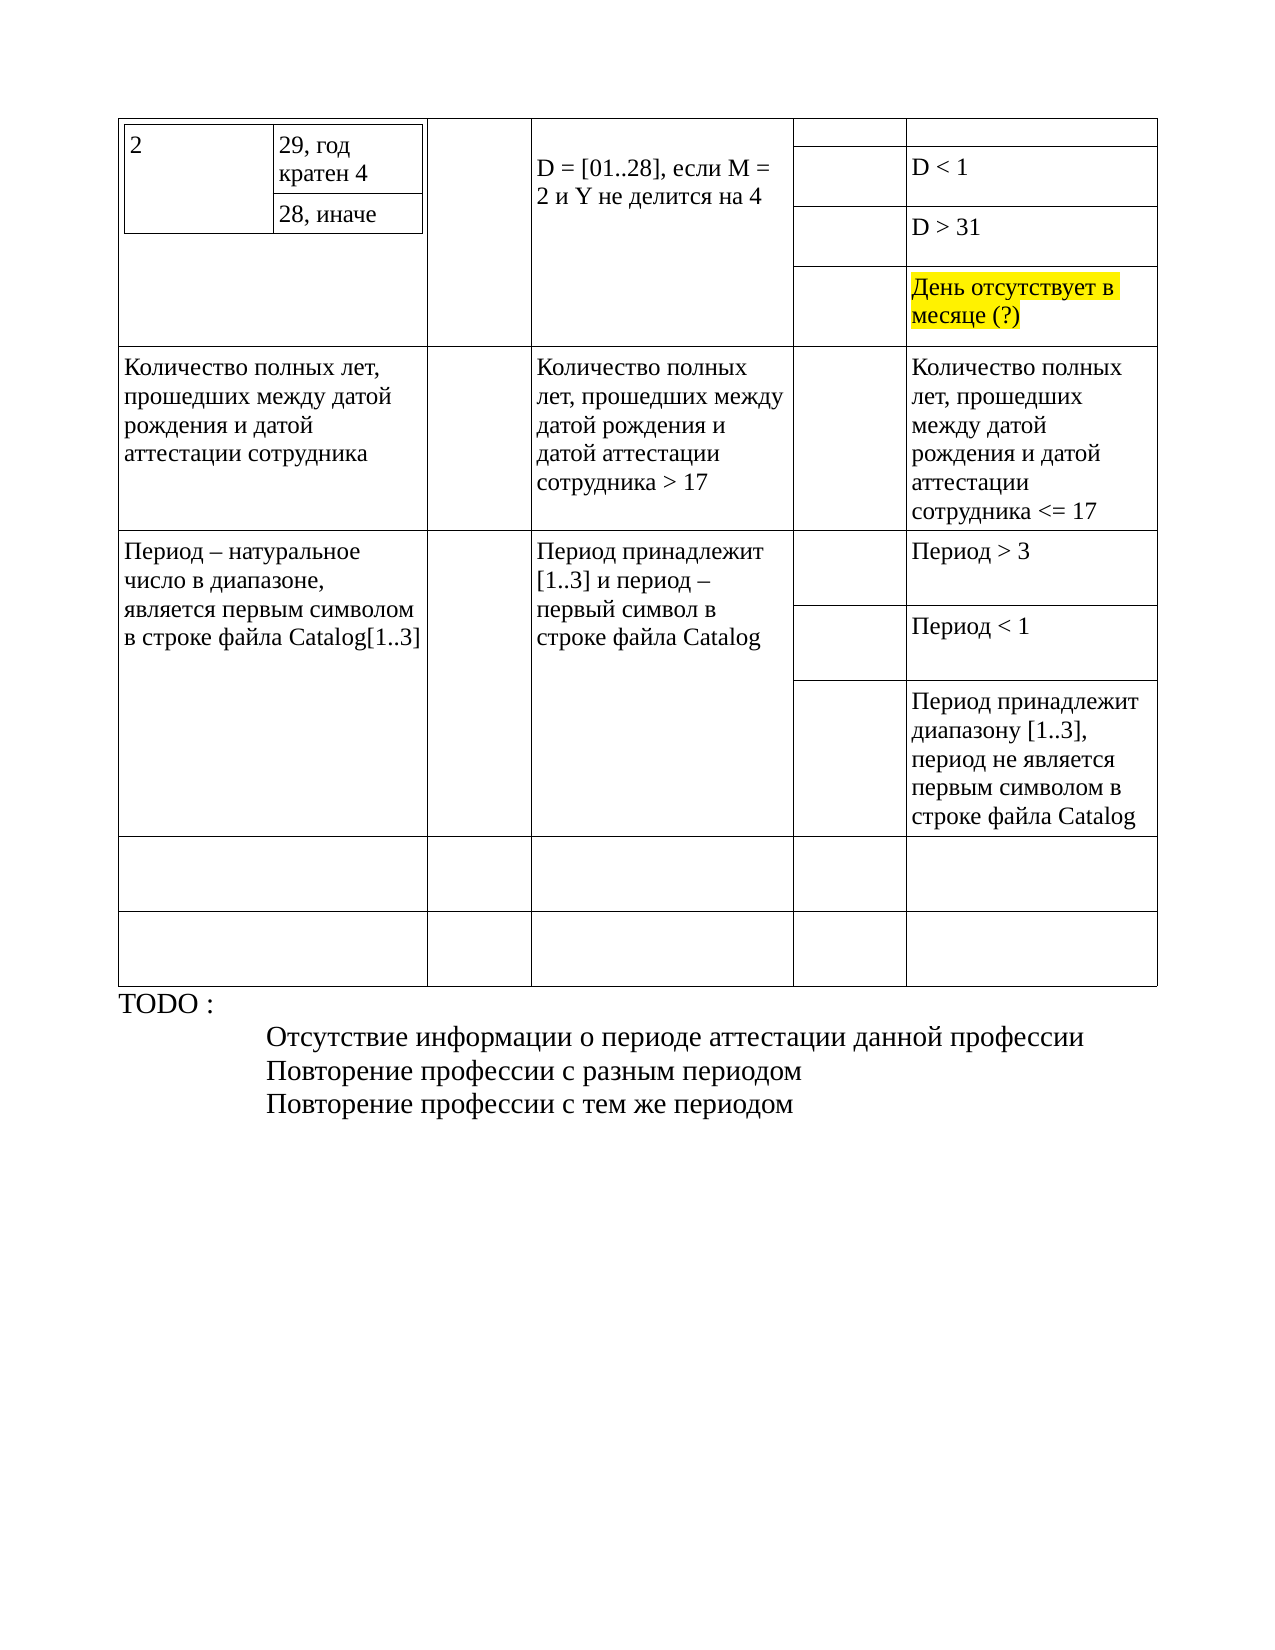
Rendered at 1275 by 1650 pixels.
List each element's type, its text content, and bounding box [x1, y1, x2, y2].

table_cell Количество полных лет, прошедших между датой рождения и датой аттестации сотрудника > 17 [532, 347, 793, 530]
table_cell Период принадлежит [1..3] и период – первый символ в строке файла Catalog [532, 531, 793, 836]
table_cell [907, 119, 1157, 146]
table_cell [794, 531, 906, 605]
table_cell [794, 147, 906, 206]
text Повторение профессии с разным периодом [118, 1053, 1157, 1086]
text Повторение профессии с тем же периодом [118, 1086, 1157, 1120]
table_cell 29, год кратен 4 [274, 125, 422, 193]
table_cell 2 [125, 125, 273, 233]
text Отсутствие информации о периоде аттестации данной профессии [118, 1019, 1157, 1053]
table_cell 28, иначе [274, 194, 422, 233]
table_cell D = [01..28], если M = 2 и Y не делится на 4 [532, 119, 793, 346]
table_cell Период – натуральное число в диапазоне, является первым символом в строке файла Catalog[1..3] [119, 531, 427, 836]
table_cell [119, 912, 427, 986]
table_cell Период > 3 [907, 531, 1157, 605]
table_cell D < 1 [907, 147, 1157, 206]
table_cell [794, 347, 906, 530]
table_cell [428, 837, 531, 911]
table_cell [794, 207, 906, 266]
table_cell [794, 912, 906, 986]
table_cell [428, 347, 531, 530]
table_cell Количество полных лет, прошедших между датой рождения и датой аттестации сотрудника [119, 347, 427, 530]
table_cell [532, 912, 793, 986]
table_cell [794, 837, 906, 911]
table_cell День отсутствует в месяце (?) [907, 267, 1157, 346]
table_cell [794, 681, 906, 836]
table_cell [794, 119, 906, 146]
table_cell [532, 837, 793, 911]
table_cell Период принадлежит диапазону [1..3], период не является первым символом в строке файла Catalog [907, 681, 1157, 836]
table_cell Количество полных лет, прошедших между датой рождения и датой аттестации сотрудника <= 17 [907, 347, 1157, 530]
table_cell [907, 912, 1157, 986]
table_cell [428, 912, 531, 986]
table_cell D > 31 [907, 207, 1157, 266]
table_cell [794, 267, 906, 346]
table_cell [119, 837, 427, 911]
table_cell [428, 531, 531, 836]
text TODO : [118, 987, 1157, 1019]
table_cell Период < 1 [907, 606, 1157, 680]
table_cell [794, 606, 906, 680]
table_cell [428, 119, 531, 346]
table_cell [119, 119, 427, 346]
table_cell [907, 837, 1157, 911]
